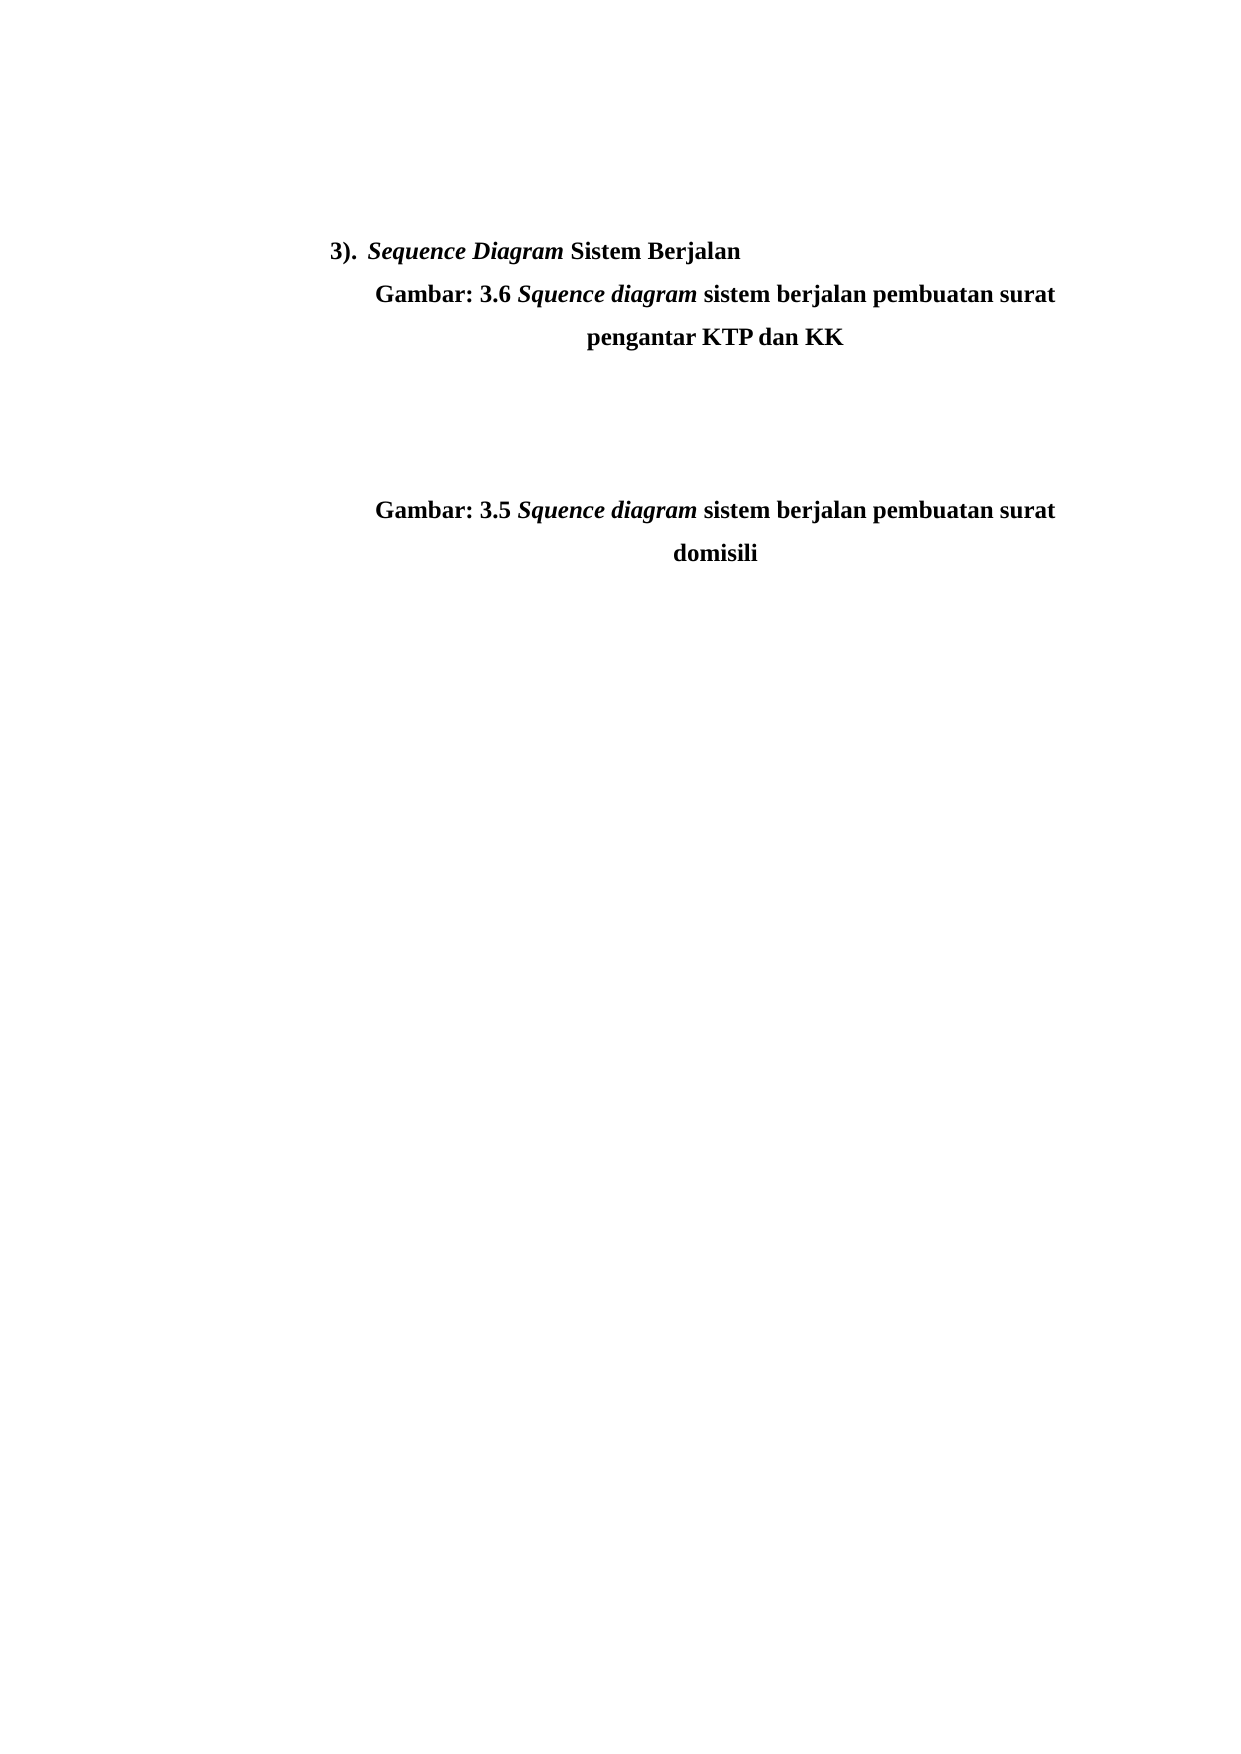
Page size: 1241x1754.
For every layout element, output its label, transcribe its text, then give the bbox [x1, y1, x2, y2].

list Sequence Diagram Sistem Berjalan [330, 236, 1063, 265]
list Gambar: 3.6 Squence diagram sistem berjalan pembuatan surat pengantar KTP dan KK [330, 279, 1063, 351]
list Gambar: 3.5 Squence diagram sistem berjalan pembuatan surat domisili [330, 495, 1063, 567]
